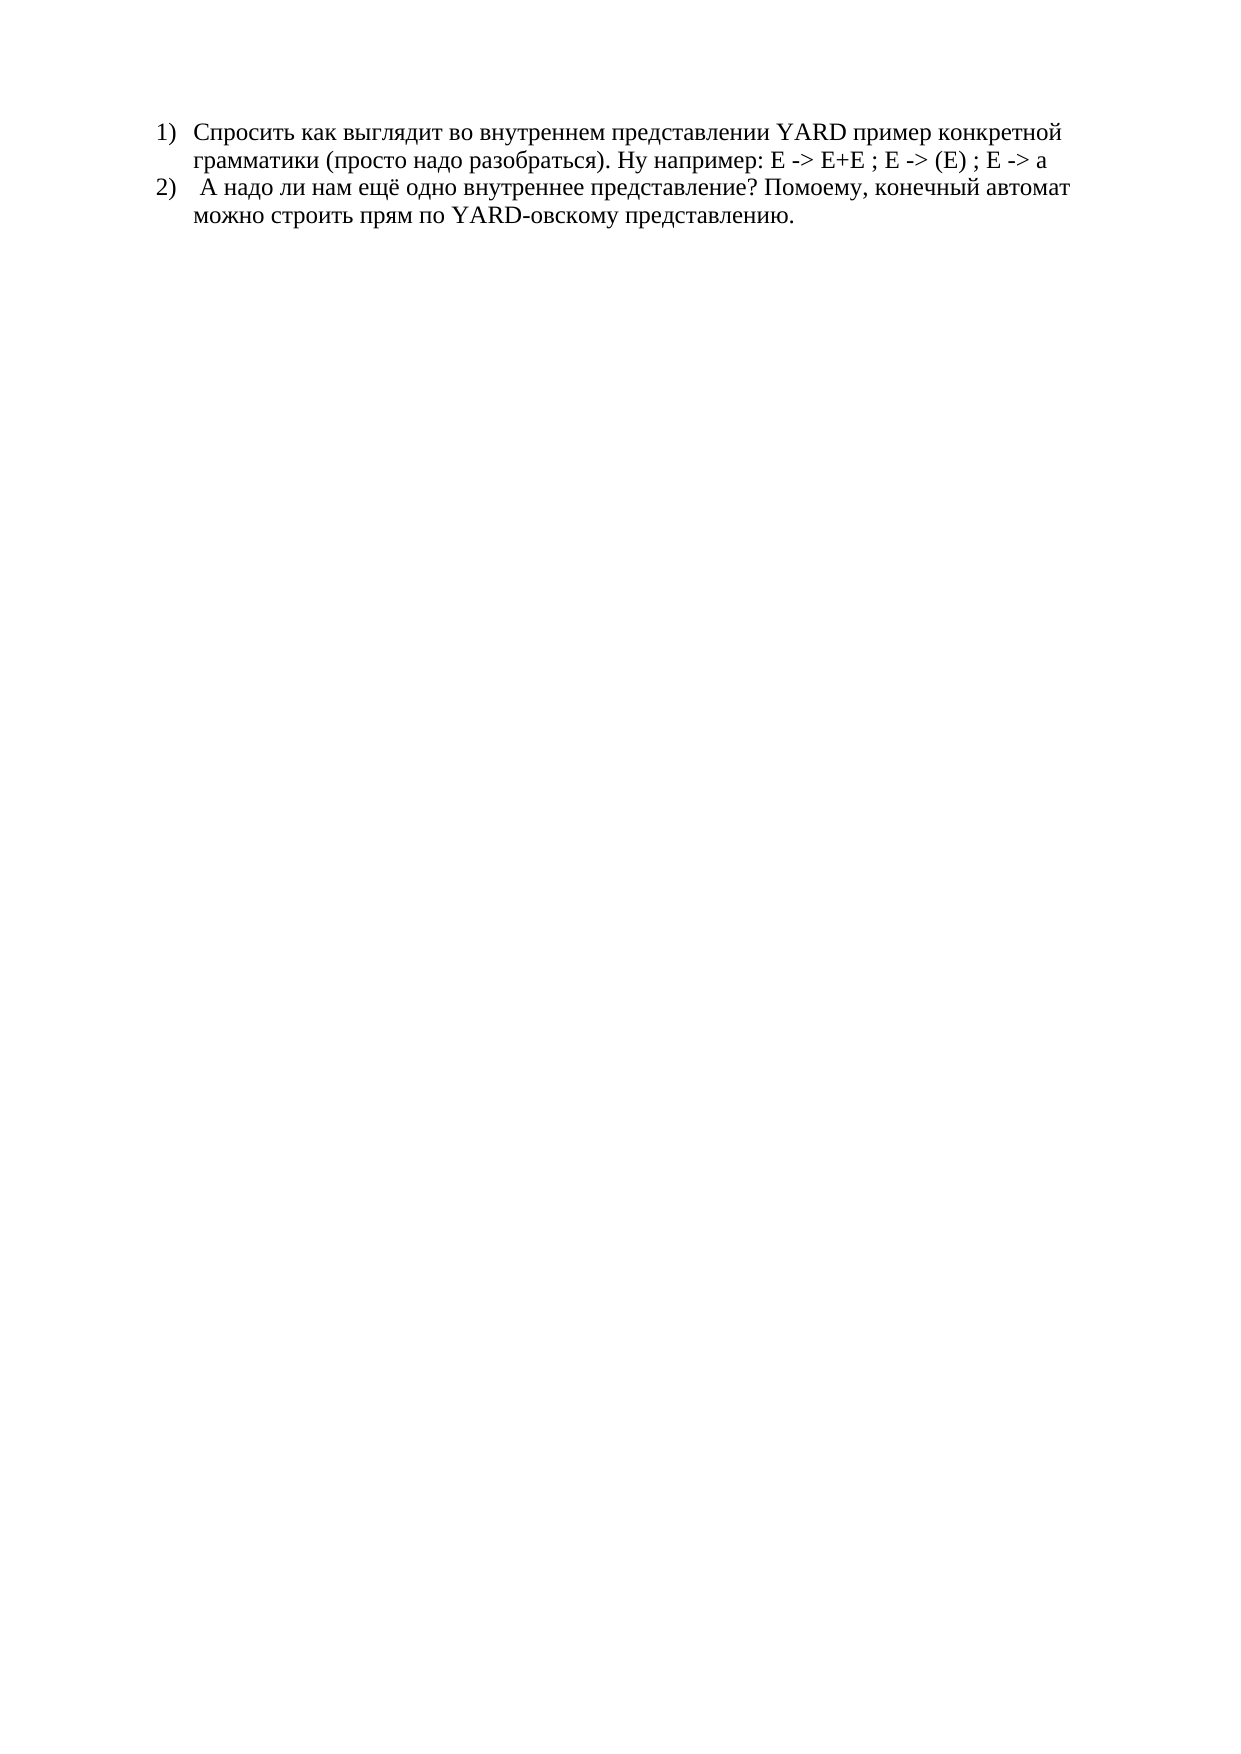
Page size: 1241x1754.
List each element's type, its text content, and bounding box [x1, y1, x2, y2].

list Спросить как выглядит во внутреннем представлении YARD пример конкретной грамматики (просто надо разобраться). Ну например: E -> E+E ; E -> (E) ; E -> a [156, 118, 1122, 173]
list А надо ли нам ещё одно внутреннее представление? Помоему, конечный автомат можно строить прям по YARD-овскому представлению. [156, 173, 1122, 229]
